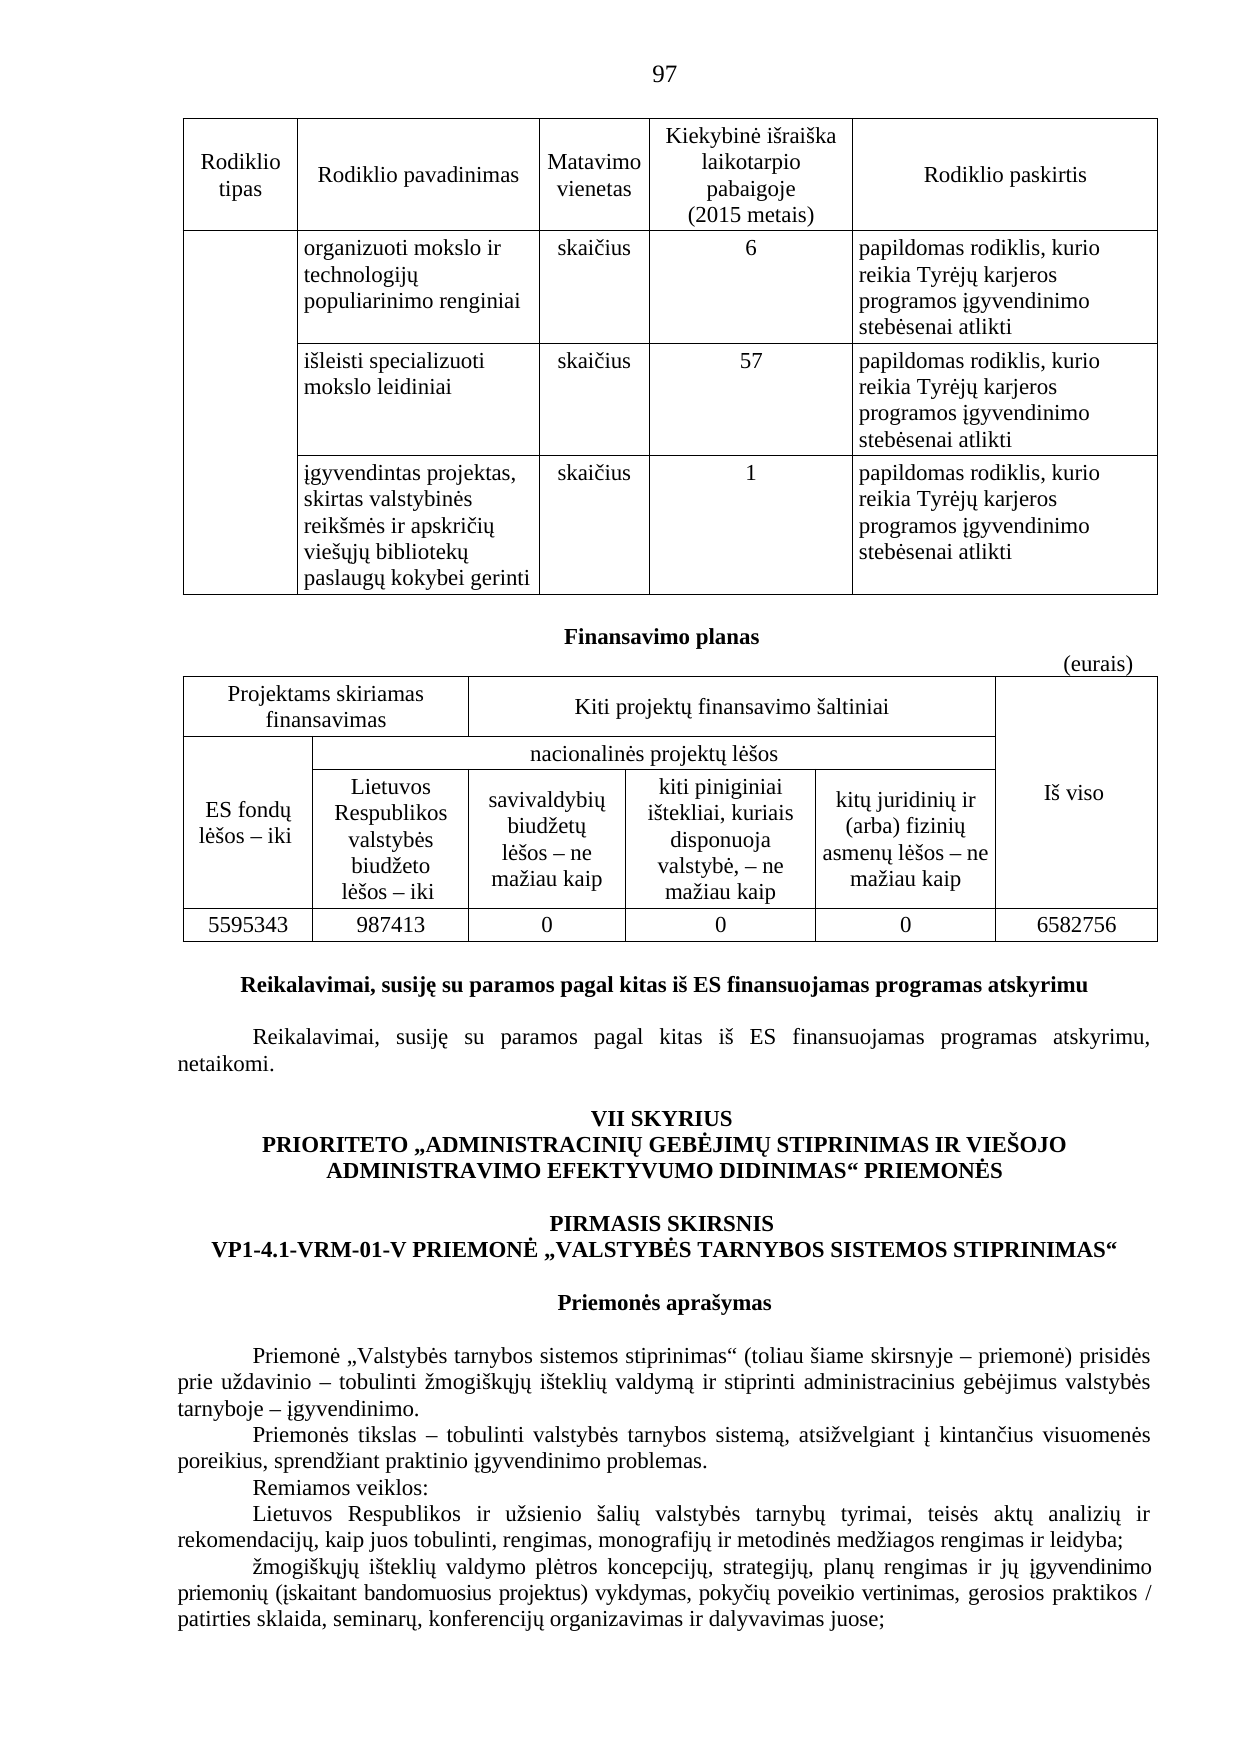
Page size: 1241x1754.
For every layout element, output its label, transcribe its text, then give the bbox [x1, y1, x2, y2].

text PRIORITETO „ADMINISTRACINIŲ GEBĖJIMŲ STIPRINIMAS IR VIEŠOJO ADMINISTRAVIMO EFEKTYVUMO DIDINIMAS“ PRIEMONĖS [177, 1131, 1152, 1184]
table_header Rodiklio pavadinimas [298, 119, 539, 230]
table_header Rodiklio paskirtis [853, 119, 1157, 230]
table_cell savivaldybių biudžetų lėšos – ne mažiau kaip [469, 770, 625, 908]
text Priemonės aprašymas [177, 1289, 1152, 1316]
text žmogiškųjų išteklių valdymo plėtros koncepcijų, strategijų, planų rengimas ir jų įgyvendinimo priemonių (įskaitant bandomuosius projektus) vykdymas, pokyčių poveikio vertinimas, gerosios praktikos / patirties sklaida, seminarų, konferencijų organizavimas ir dalyvavimas juose; [177, 1553, 1152, 1632]
table_cell kitų juridinių ir (arba) fizinių asmenų lėšos – ne mažiau kaip [816, 770, 995, 908]
text Remiamos veiklos: [177, 1474, 1152, 1500]
table_cell 0 [469, 909, 625, 941]
table_cell 5595343 [184, 909, 312, 941]
table_header Kiti projektų finansavimo šaltiniai [469, 677, 995, 736]
table_cell skaičius [540, 344, 649, 455]
text Reikalavimai, susiję su paramos pagal kitas iš ES finansuojamas programas atskyrimu [177, 971, 1152, 997]
table_header Rodiklio tipas [184, 119, 297, 230]
table_cell 6 [650, 231, 852, 343]
table_cell papildomas rodiklis, kurio reikia Tyrėjų karjeros programos įgyvendinimo stebėsenai atlikti [853, 344, 1157, 455]
table_cell ES fondų lėšos – iki [184, 737, 312, 908]
text Priemonės tikslas – tobulinti valstybės tarnybos sistemą, atsižvelgiant į kintančius visuomenės poreikius, sprendžiant praktinio įgyvendinimo problemas. [177, 1421, 1152, 1474]
table_cell 6582756 [996, 909, 1157, 941]
text PIRMASIS SKIRSNIS [177, 1210, 1152, 1237]
table_cell 0 [626, 909, 815, 941]
table_header Iš viso [996, 677, 1157, 908]
text Reikalavimai, susiję su paramos pagal kitas iš ES finansuojamas programas atskyrimu, netaikomi. [177, 1023, 1152, 1076]
table_cell organizuoti mokslo ir technologijų populiarinimo renginiai [298, 231, 539, 343]
table_header Matavimo vienetas [540, 119, 649, 230]
text VP1-4.1-VRM-01-V PRIEMONĖ „VALSTYBĖS TARNYBOS SISTEMOS STIPRINIMAS“ [177, 1237, 1152, 1263]
table_cell išleisti specializuoti mokslo leidiniai [298, 344, 539, 455]
text VII SKYRIUS [177, 1105, 1152, 1131]
table_cell 1 [650, 456, 852, 594]
table_cell [184, 231, 297, 594]
table_cell kiti piniginiai ištekliai, kuriais disponuoja valstybė, – ne mažiau kaip [626, 770, 815, 908]
table_cell 987413 [313, 909, 468, 941]
text (eurais) [177, 650, 1152, 676]
table_cell skaičius [540, 456, 649, 594]
table_cell Lietuvos Respublikos valstybės biudžeto lėšos – iki [313, 770, 468, 908]
table_cell 0 [816, 909, 995, 941]
text Lietuvos Respublikos ir užsienio šalių valstybės tarnybų tyrimai, teisės aktų analizių ir rekomendacijų, kaip juos tobulinti, rengimas, monografijų ir metodinės medžiagos rengimas ir leidyba; [177, 1500, 1152, 1553]
table_cell papildomas rodiklis, kurio reikia Tyrėjų karjeros programos įgyvendinimo stebėsenai atlikti [853, 456, 1157, 594]
table_cell 57 [650, 344, 852, 455]
table_cell nacionalinės projektų lėšos [313, 737, 995, 769]
table_header Kiekybinė išraiška laikotarpio pabaigoje (2015 metais) [650, 119, 852, 230]
table_cell papildomas rodiklis, kurio reikia Tyrėjų karjeros programos įgyvendinimo stebėsenai atlikti [853, 231, 1157, 343]
table_cell skaičius [540, 231, 649, 343]
table_cell įgyvendintas projektas, skirtas valstybinės reikšmės ir apskričių viešųjų bibliotekų paslaugų kokybei gerinti [298, 456, 539, 594]
text Finansavimo planas [177, 623, 1152, 650]
text Priemonė „Valstybės tarnybos sistemos stiprinimas“ (toliau šiame skirsnyje – priemonė) prisidės prie uždavinio – tobulinti žmogiškųjų išteklių valdymą ir stiprinti administracinius gebėjimus valstybės tarnyboje – įgyvendinimo. [177, 1342, 1152, 1421]
table_header Projektams skiriamas finansavimas [184, 677, 468, 736]
